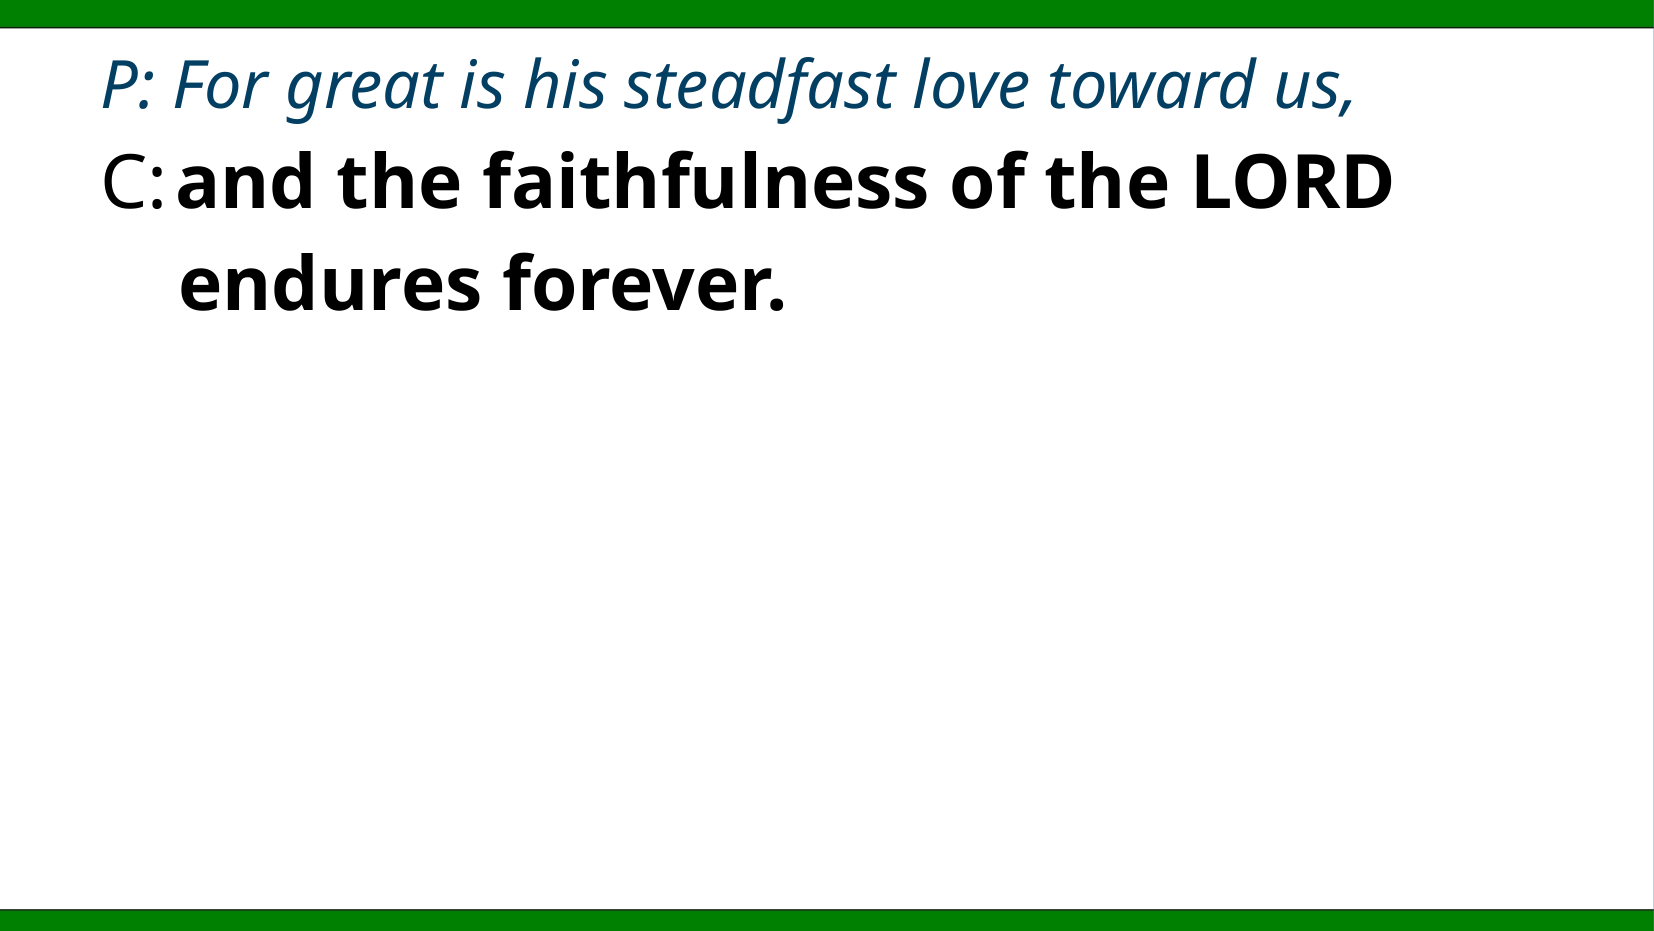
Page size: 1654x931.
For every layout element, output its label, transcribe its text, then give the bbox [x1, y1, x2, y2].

text_box P: For great is his steadfast love toward us, C: and the faithfulness of the Lord endures forever. [85, 30, 1556, 334]
picture [0, 0, 1654, 931]
